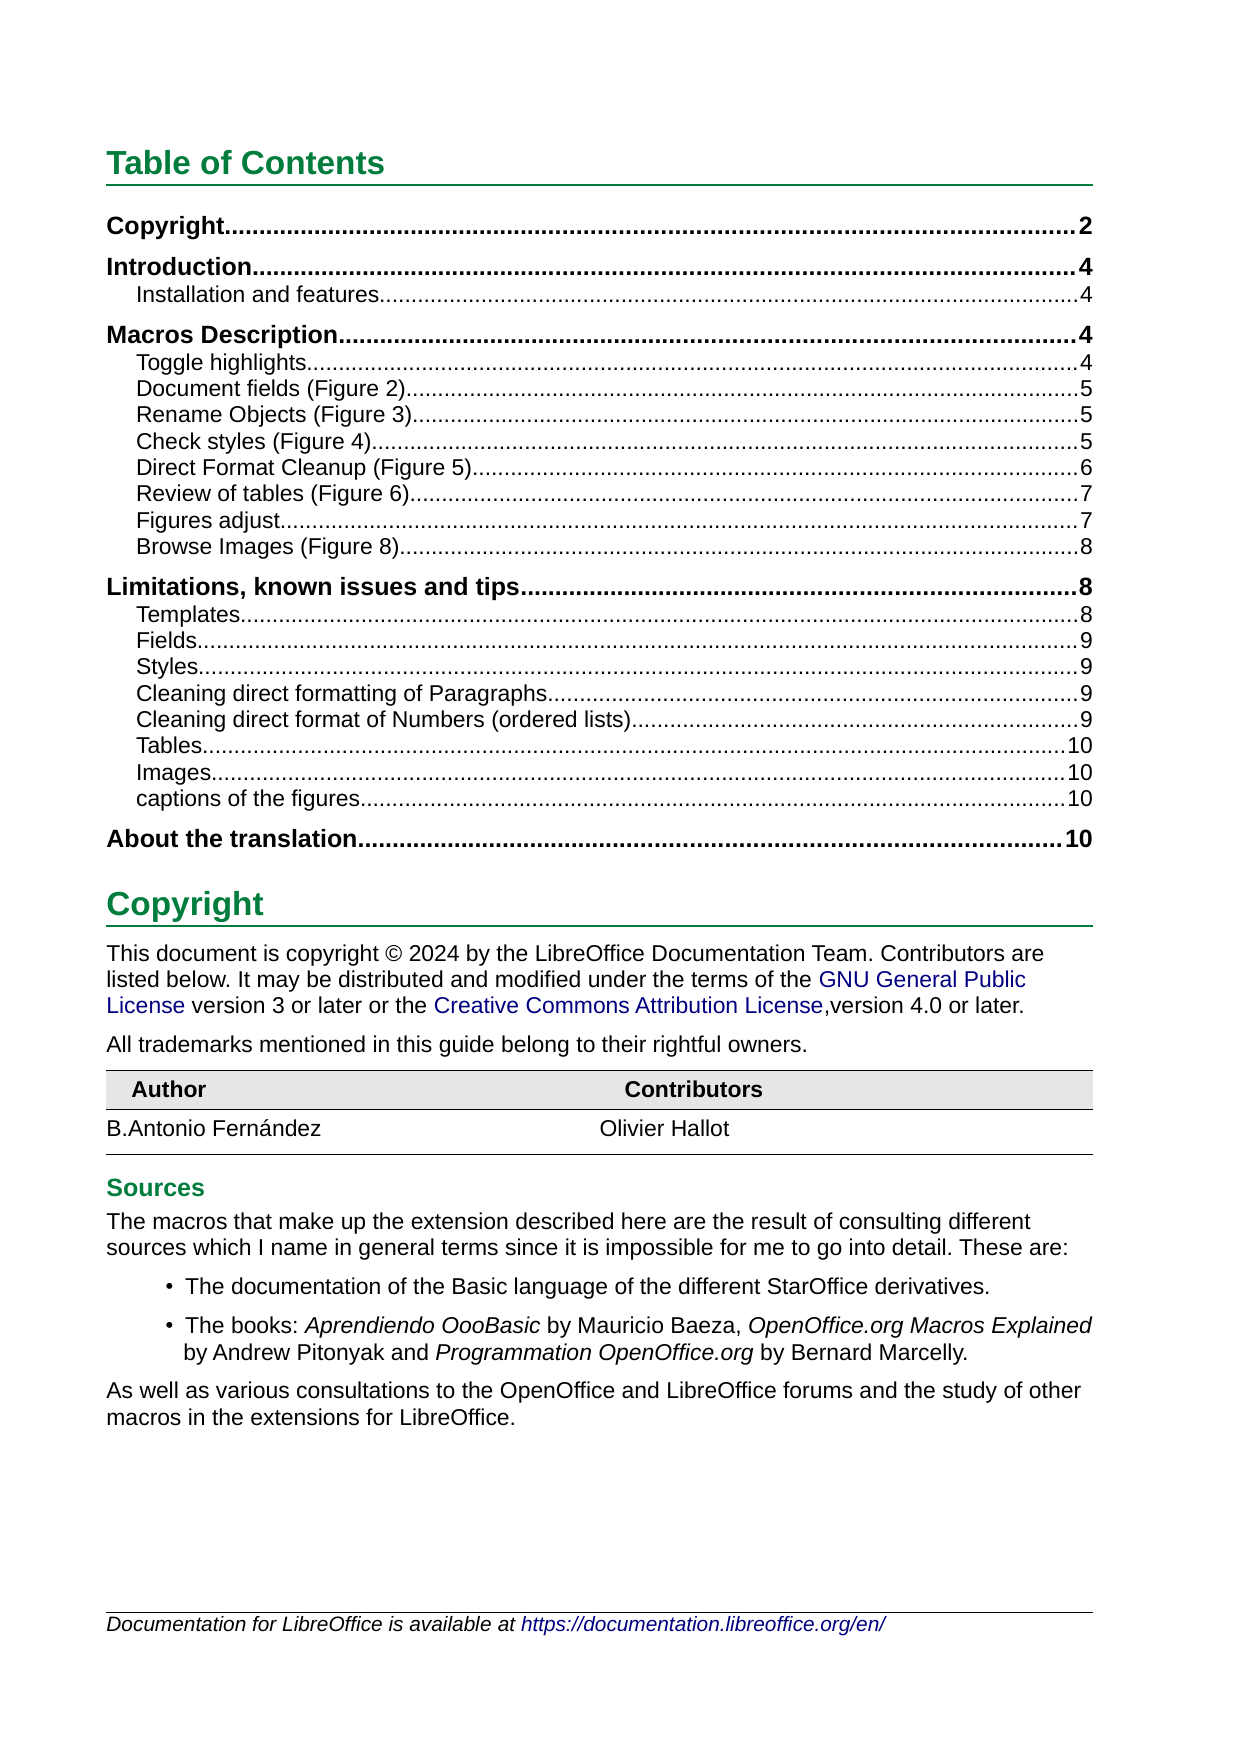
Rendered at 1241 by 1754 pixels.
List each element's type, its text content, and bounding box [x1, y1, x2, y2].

list The documentation of the Basic language of the different StarOffice derivatives. [165, 1273, 1093, 1299]
text Cleaning direct format of Numbers (ordered lists) 9 [136, 706, 1093, 732]
text Templates 8 [136, 601, 1093, 627]
text Copyright 2 [106, 211, 1093, 240]
text Images 10 [136, 759, 1093, 785]
text Limitations, known issues and tips 8 [106, 572, 1093, 601]
text Styles 9 [136, 653, 1093, 679]
text Browse Images (Figure 8) 8 [136, 533, 1093, 559]
text The macros that make up the extension described here are the result of consulting different sources which I name in general terms since it is impossible for me to go into detail. These are: [106, 1208, 1093, 1261]
text This document is copyright © 2024 by the LibreOffice Documentation Team. Contributors are listed below. It may be distributed and modified under the terms of the GNU General Public License version 3 or later or the Creative Commons Attribution License,version 4.0 or later. [106, 939, 1093, 1019]
table_header Author [106, 1071, 599, 1109]
text captions of the figures 10 [136, 785, 1093, 811]
text Macros Description 4 [106, 320, 1093, 348]
table_cell Olivier Hallot [599, 1110, 1093, 1154]
text All trademarks mentioned in this guide belong to their rightful owners. [106, 1031, 1093, 1057]
subtitle Sources [106, 1173, 1093, 1202]
subtitle Copyright [106, 884, 1093, 925]
text Introduction 4 [106, 252, 1093, 281]
text About the translation 10 [106, 824, 1093, 852]
subtitle Table of Contents [106, 143, 1093, 184]
text Direct Format Cleanup (Figure 5) 6 [136, 454, 1093, 480]
text As well as various consultations to the OpenOffice and LibreOffice forums and the study of other macros in the extensions for LibreOffice. [106, 1377, 1093, 1430]
text Toggle highlights 4 [136, 348, 1093, 375]
table_cell B.Antonio Fernández [106, 1110, 599, 1154]
text Rename Objects (Figure 3) 5 [136, 401, 1093, 428]
text Fields 9 [136, 627, 1093, 653]
text Cleaning direct formatting of Paragraphs 9 [136, 679, 1093, 706]
list The books: Aprendiendo OooBasic by Mauricio Baeza, OpenOffice.org Macros Explained by Andrew Pitonyak and Programmation OpenOffice.org by Bernard Marcelly. [165, 1312, 1093, 1365]
text Review of tables (Figure 6) 7 [136, 480, 1093, 507]
text Figures adjust 7 [136, 507, 1093, 533]
text Tables 10 [136, 732, 1093, 759]
text Check styles (Figure 4) 5 [136, 428, 1093, 454]
table_header Contributors [599, 1071, 1093, 1109]
text Installation and features 4 [136, 281, 1093, 307]
text Document fields (Figure 2) 5 [136, 375, 1093, 401]
